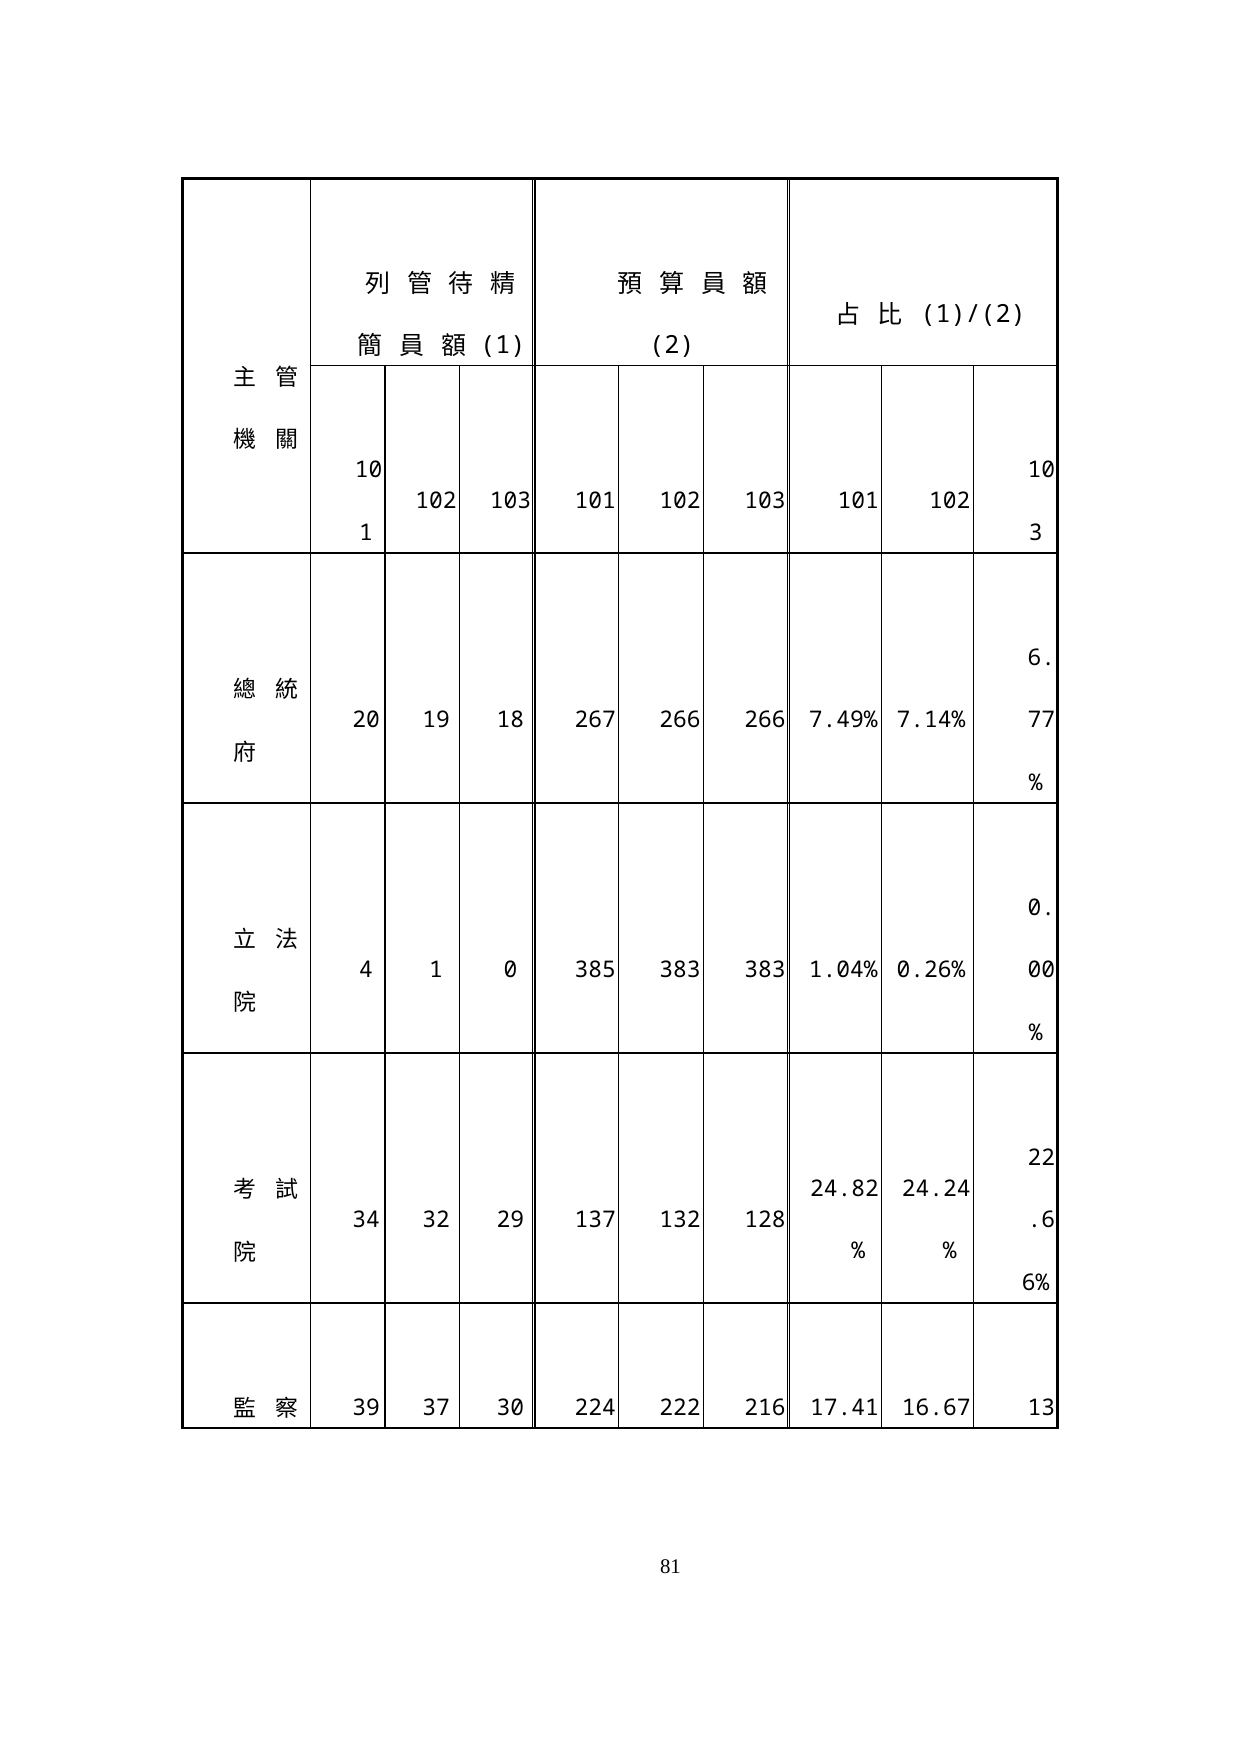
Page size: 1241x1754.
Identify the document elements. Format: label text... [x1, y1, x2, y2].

table_cell 29 [460, 1054, 532, 1302]
table_cell 132 [619, 1054, 703, 1302]
table_cell 103 [974, 366, 1056, 552]
table_cell 32 [386, 1054, 459, 1302]
table_header 列管待精簡員額(1) [311, 180, 532, 365]
table_cell 7.14% [882, 554, 973, 802]
table_cell 4 [311, 804, 384, 1052]
table_cell 103 [460, 366, 532, 552]
table_cell 19 [386, 554, 459, 802]
table_cell 216 [704, 1304, 787, 1427]
table_cell 128 [704, 1054, 787, 1302]
table_cell 34 [311, 1054, 384, 1302]
table_cell 24.82% [790, 1054, 881, 1302]
table_cell 37 [386, 1304, 459, 1427]
table_cell 383 [704, 804, 787, 1052]
table_cell 222 [619, 1304, 703, 1427]
table_cell 6.77% [974, 554, 1056, 802]
table_cell 考試院 [184, 1054, 310, 1302]
table_cell 22.66% [974, 1054, 1056, 1302]
table_cell 總統府 [184, 554, 310, 802]
table_cell 101 [536, 366, 618, 552]
table_cell 102 [386, 366, 459, 552]
table_cell 224 [536, 1304, 618, 1427]
table_cell 103 [704, 366, 787, 552]
table_cell 立法院 [184, 804, 310, 1052]
table_cell 13 [974, 1304, 1056, 1427]
table_cell 266 [619, 554, 703, 802]
table_cell 18 [460, 554, 532, 802]
table_cell 266 [704, 554, 787, 802]
table_cell 0.26% [882, 804, 973, 1052]
table_cell 20 [311, 554, 384, 802]
table_cell 101 [790, 366, 881, 552]
table_cell 0 [460, 804, 532, 1052]
table_cell 7.49% [790, 554, 881, 802]
table_cell 1 [386, 804, 459, 1052]
table_cell 監察 [184, 1304, 310, 1427]
table_cell 267 [536, 554, 618, 802]
table_cell 30 [460, 1304, 532, 1427]
table_cell 16.67 [882, 1304, 973, 1427]
table_cell 102 [619, 366, 703, 552]
table_cell 385 [536, 804, 618, 1052]
table_cell 39 [311, 1304, 384, 1427]
table_cell 24.24% [882, 1054, 973, 1302]
table_header 占比(1)/(2) [790, 180, 1056, 365]
table_cell 101 [311, 366, 384, 552]
table_cell 102 [882, 366, 973, 552]
table_header 預算員額(2) [536, 180, 787, 365]
table_cell 0.00% [974, 804, 1056, 1052]
table_cell 137 [536, 1054, 618, 1302]
table_header 主管機關 [184, 180, 310, 552]
table_cell 17.41 [790, 1304, 881, 1427]
table_cell 1.04% [790, 804, 881, 1052]
table_cell 383 [619, 804, 703, 1052]
